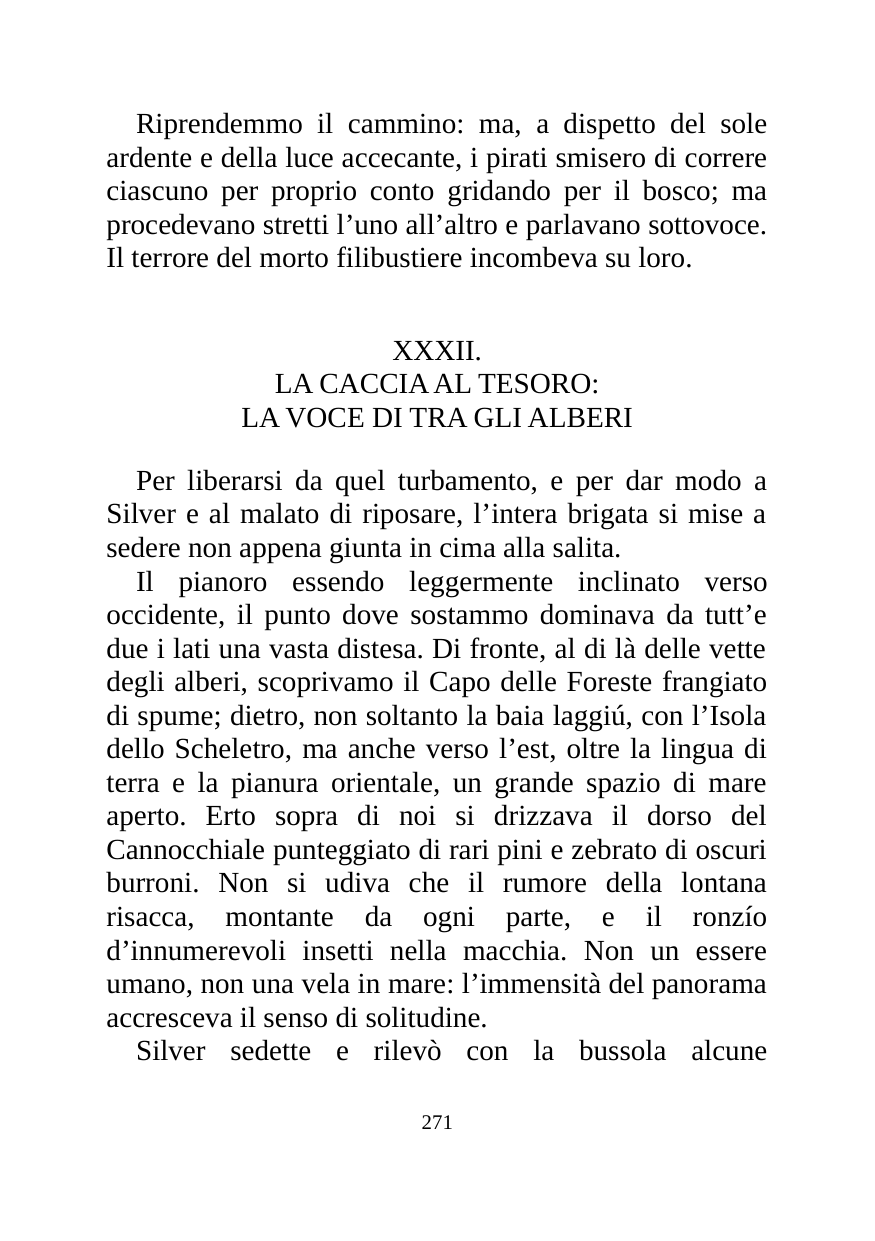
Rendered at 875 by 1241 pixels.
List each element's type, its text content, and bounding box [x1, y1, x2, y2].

text Riprendemmo il cammino: ma, a dispetto del sole ardente e della luce accecante, i pirati smisero di correre ciascuno per proprio conto gridando per il bosco; ma procedevano stretti l’uno all’altro e parlavano sottovoce. Il terrore del morto filibustiere incombeva su loro. [106, 106, 768, 274]
subtitle XXXII. LA CACCIA AL TESORO: LA VOCE DI TRA GLI ALBERI [106, 333, 768, 434]
text Il pianoro essendo leggermente inclinato verso occidente, il punto dove sostammo dominava da tutt’e due i lati una vasta distesa. Di fronte, al di là delle vette degli alberi, scoprivamo il Capo delle Foreste frangiato di spume; dietro, non soltanto la baia laggiú, con l’Isola dello Scheletro, ma anche verso l’est, oltre la lingua di terra e la pianura orientale, un grande spazio di mare aperto. Erto sopra di noi si drizzava il dorso del Cannocchiale punteggiato di rari pini e zebrato di oscuri burroni. Non si udiva che il rumore della lontana risacca, montante da ogni parte, e il ronzío d’innumerevoli insetti nella macchia. Non un essere umano, non una vela in mare: l’immensità del panorama accresceva il senso di solitudine. [106, 564, 768, 1033]
text Per liberarsi da quel turbamento, e per dar modo a Silver e al malato di riposare, l’intera brigata si mise a sedere non appena giunta in cima alla salita. [106, 463, 768, 564]
text Silver sedette e rilevò con la bussola alcune [106, 1033, 768, 1067]
